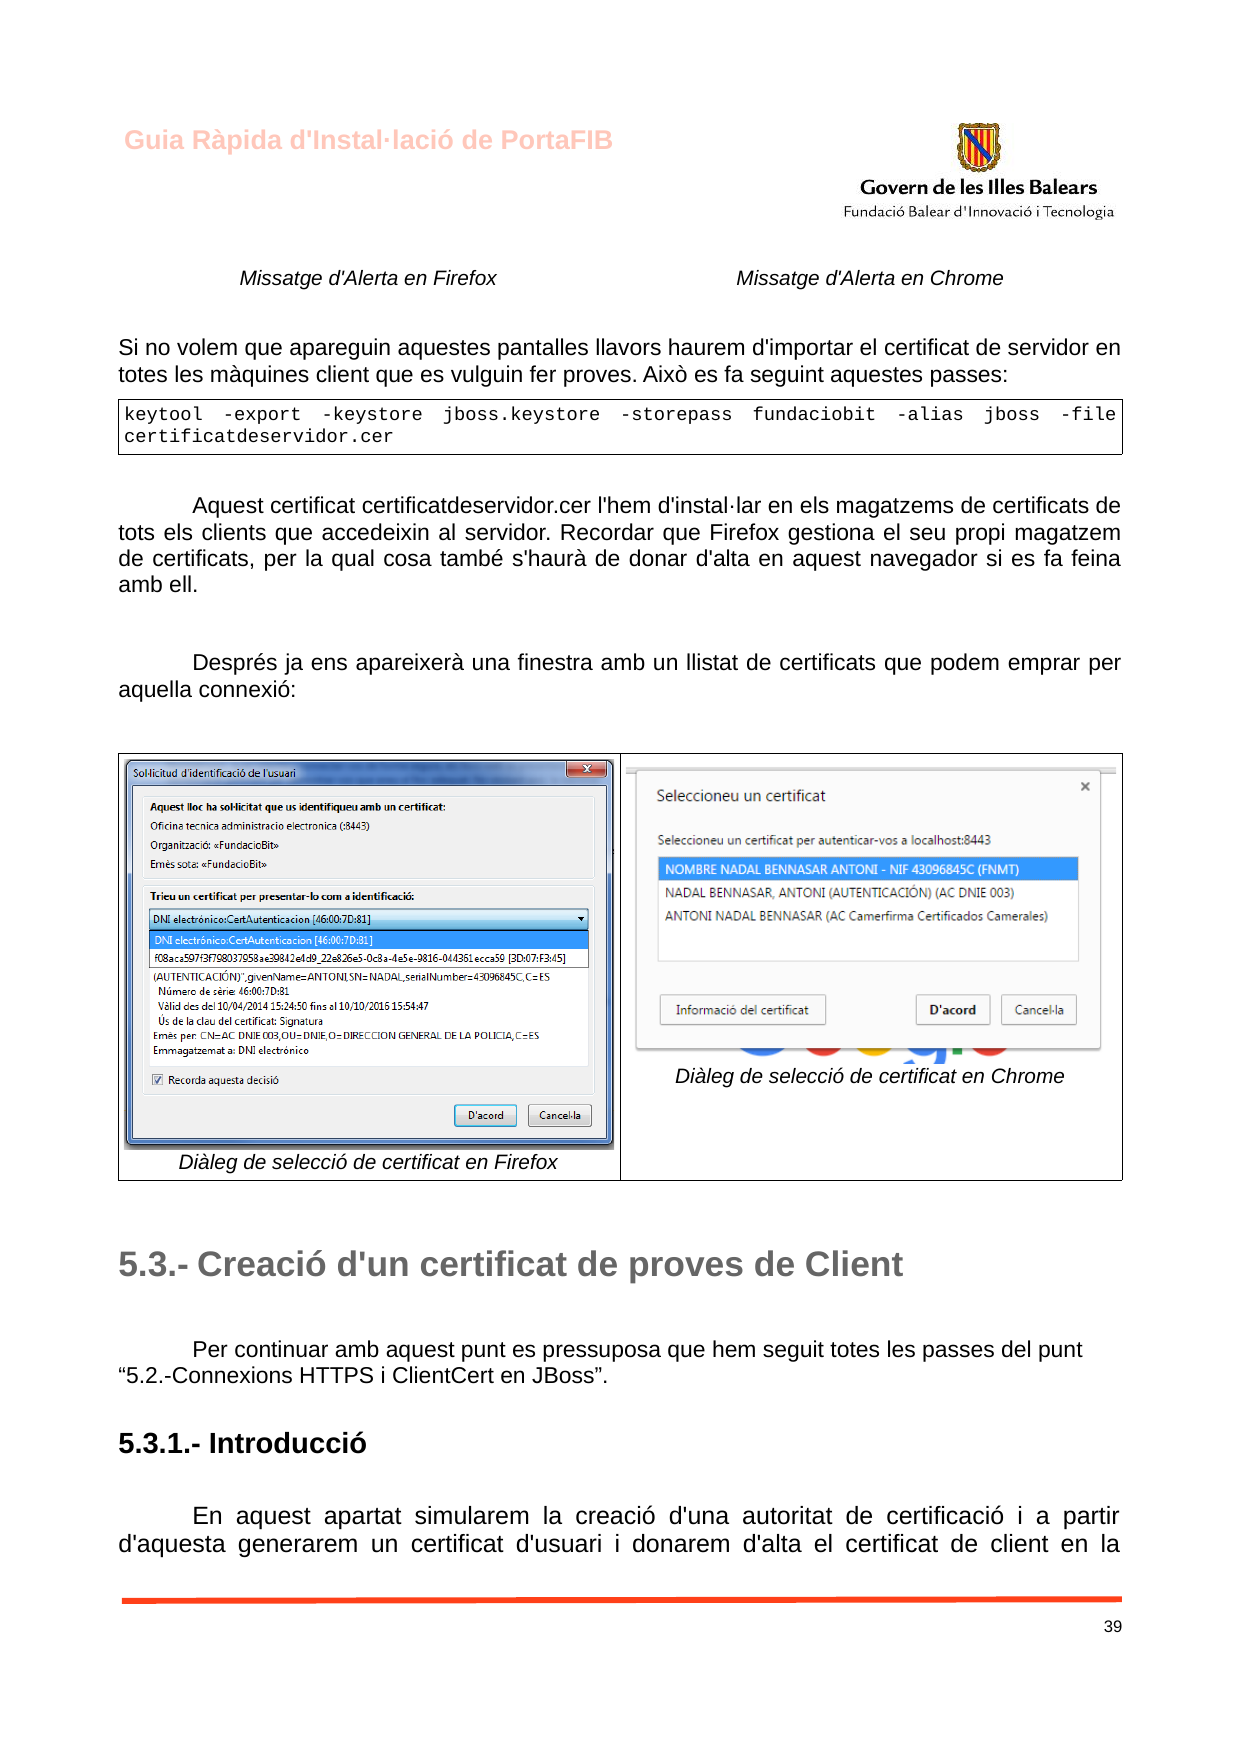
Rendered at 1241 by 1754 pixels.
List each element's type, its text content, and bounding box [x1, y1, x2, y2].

picture [840, 123, 1117, 220]
text Després ja ens apareixerà una finestra amb un llistat de certificats que podem emprar per aquella connexió: [118, 649, 1122, 702]
table_header Missatge d'Alerta en Firefox [118, 260, 620, 295]
subtitle Creació d'un certificat de proves de Client [118, 1244, 1122, 1284]
subtitle Introducció [118, 1426, 1122, 1459]
table_header Diàleg de selecció de certificat en Firefox [119, 754, 620, 1180]
table_header Missatge d'Alerta en Chrome [620, 260, 1122, 295]
text En aquest apartat simularem la creació d'una autoritat de certificació i a partir d'aquesta generarem un certificat d'usuari i donarem d'alta el certificat de client en la [118, 1501, 1122, 1558]
picture [625, 759, 1117, 1064]
picture [123, 759, 615, 1150]
text Per continuar amb aquest punt es pressuposa que hem seguit totes les passes del punt “5.2.-Connexions HTTPS i ClientCert en JBoss”. [118, 1336, 1122, 1388]
text Si no volem que apareguin aquestes pantalles llavors haurem d'importar el certificat de servidor en totes les màquines client que es vulguin fer proves. Això es fa seguint aquestes passes: [118, 334, 1122, 387]
table_header Diàleg de selecció de certificat en Chrome [621, 754, 1122, 1180]
table_header keytool -export -keystore jboss.keystore -storepass fundaciobit -alias jboss -file certificatdeservidor.cer [119, 400, 1122, 453]
text Aquest certificat certificatdeservidor.cer l'hem d'instal·lar en els magatzems de certificats de tots els clients que accedeixin al servidor. Recordar que Firefox gestiona el seu propi magatzem de certificats, per la qual cosa també s'haurà de donar d'alta en aquest navegador si es fa feina amb ell. [118, 492, 1122, 598]
